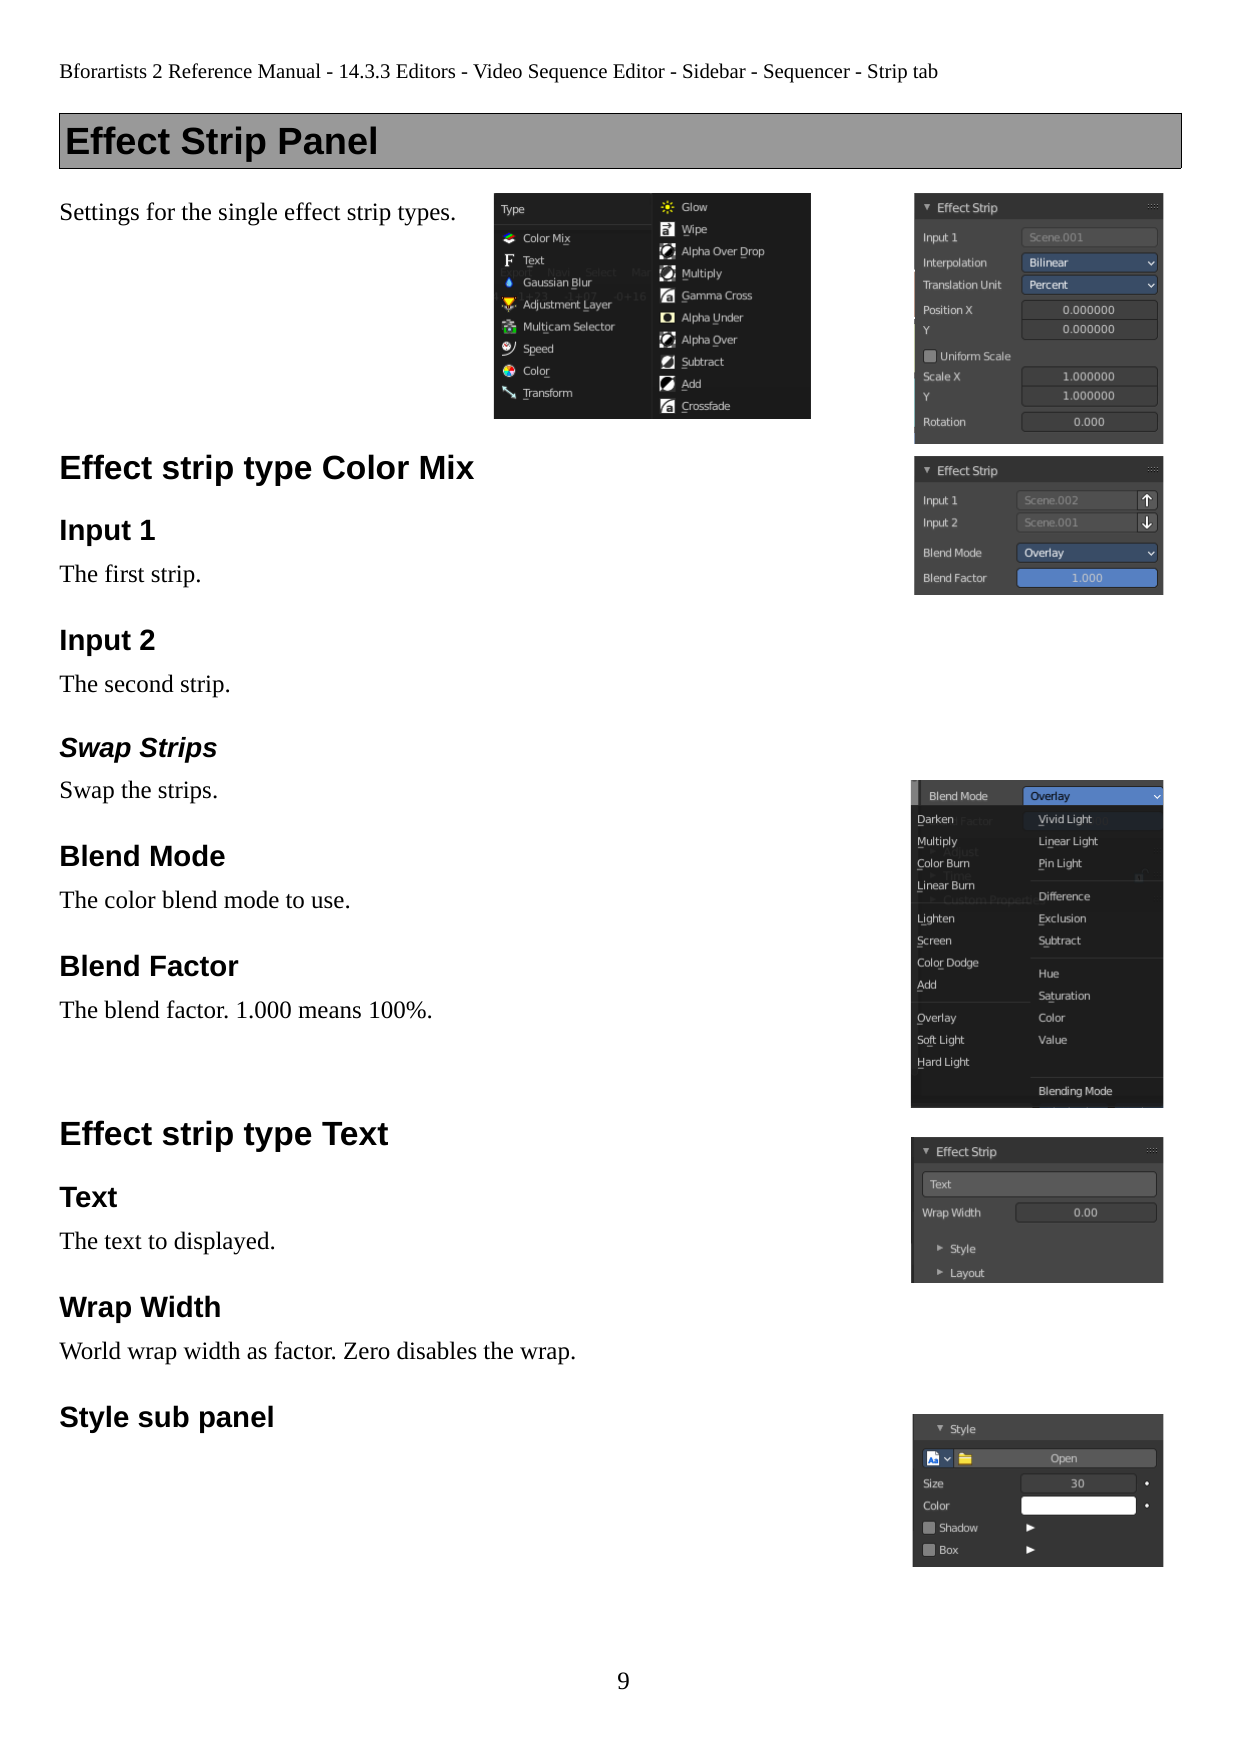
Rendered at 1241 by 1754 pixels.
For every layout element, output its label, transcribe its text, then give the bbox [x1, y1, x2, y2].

picture [914, 456, 1164, 595]
picture [493, 193, 811, 419]
subtitle Style sub panel [59, 1399, 1181, 1433]
subtitle Wrap Width [59, 1290, 1181, 1323]
picture [910, 780, 1164, 1108]
table_header Effect Strip Panel [60, 114, 1181, 168]
picture [912, 1414, 1164, 1567]
subtitle Blend Mode [59, 839, 910, 873]
subtitle [1164, 1180, 1181, 1213]
subtitle [1164, 513, 1181, 547]
text World wrap width as factor. Zero disables the wrap. [59, 1336, 1181, 1365]
subtitle Blend Factor [59, 949, 910, 983]
picture [911, 1137, 1164, 1283]
picture [914, 193, 1164, 444]
text [1164, 559, 1181, 588]
text The second strip. [59, 669, 1181, 698]
text The color blend mode to use. [59, 885, 910, 914]
text Swap the strips. [59, 775, 1181, 804]
text [1164, 1226, 1181, 1255]
subtitle Text [59, 1180, 911, 1213]
text [811, 197, 914, 225]
text The blend factor. 1.000 means 100%. [59, 995, 910, 1024]
text The text to displayed. [59, 1226, 911, 1255]
text Settings for the single effect strip types. [59, 197, 493, 225]
subtitle [1164, 839, 1181, 873]
subtitle Effect strip type Text [59, 1114, 1181, 1153]
subtitle Input 1 [59, 513, 914, 547]
text The first strip. [59, 559, 914, 588]
subtitle Input 2 [59, 623, 1181, 657]
subtitle [1164, 949, 1181, 983]
subtitle Swap Strips [59, 731, 1181, 763]
subtitle Effect strip type Color Mix [59, 447, 1181, 486]
